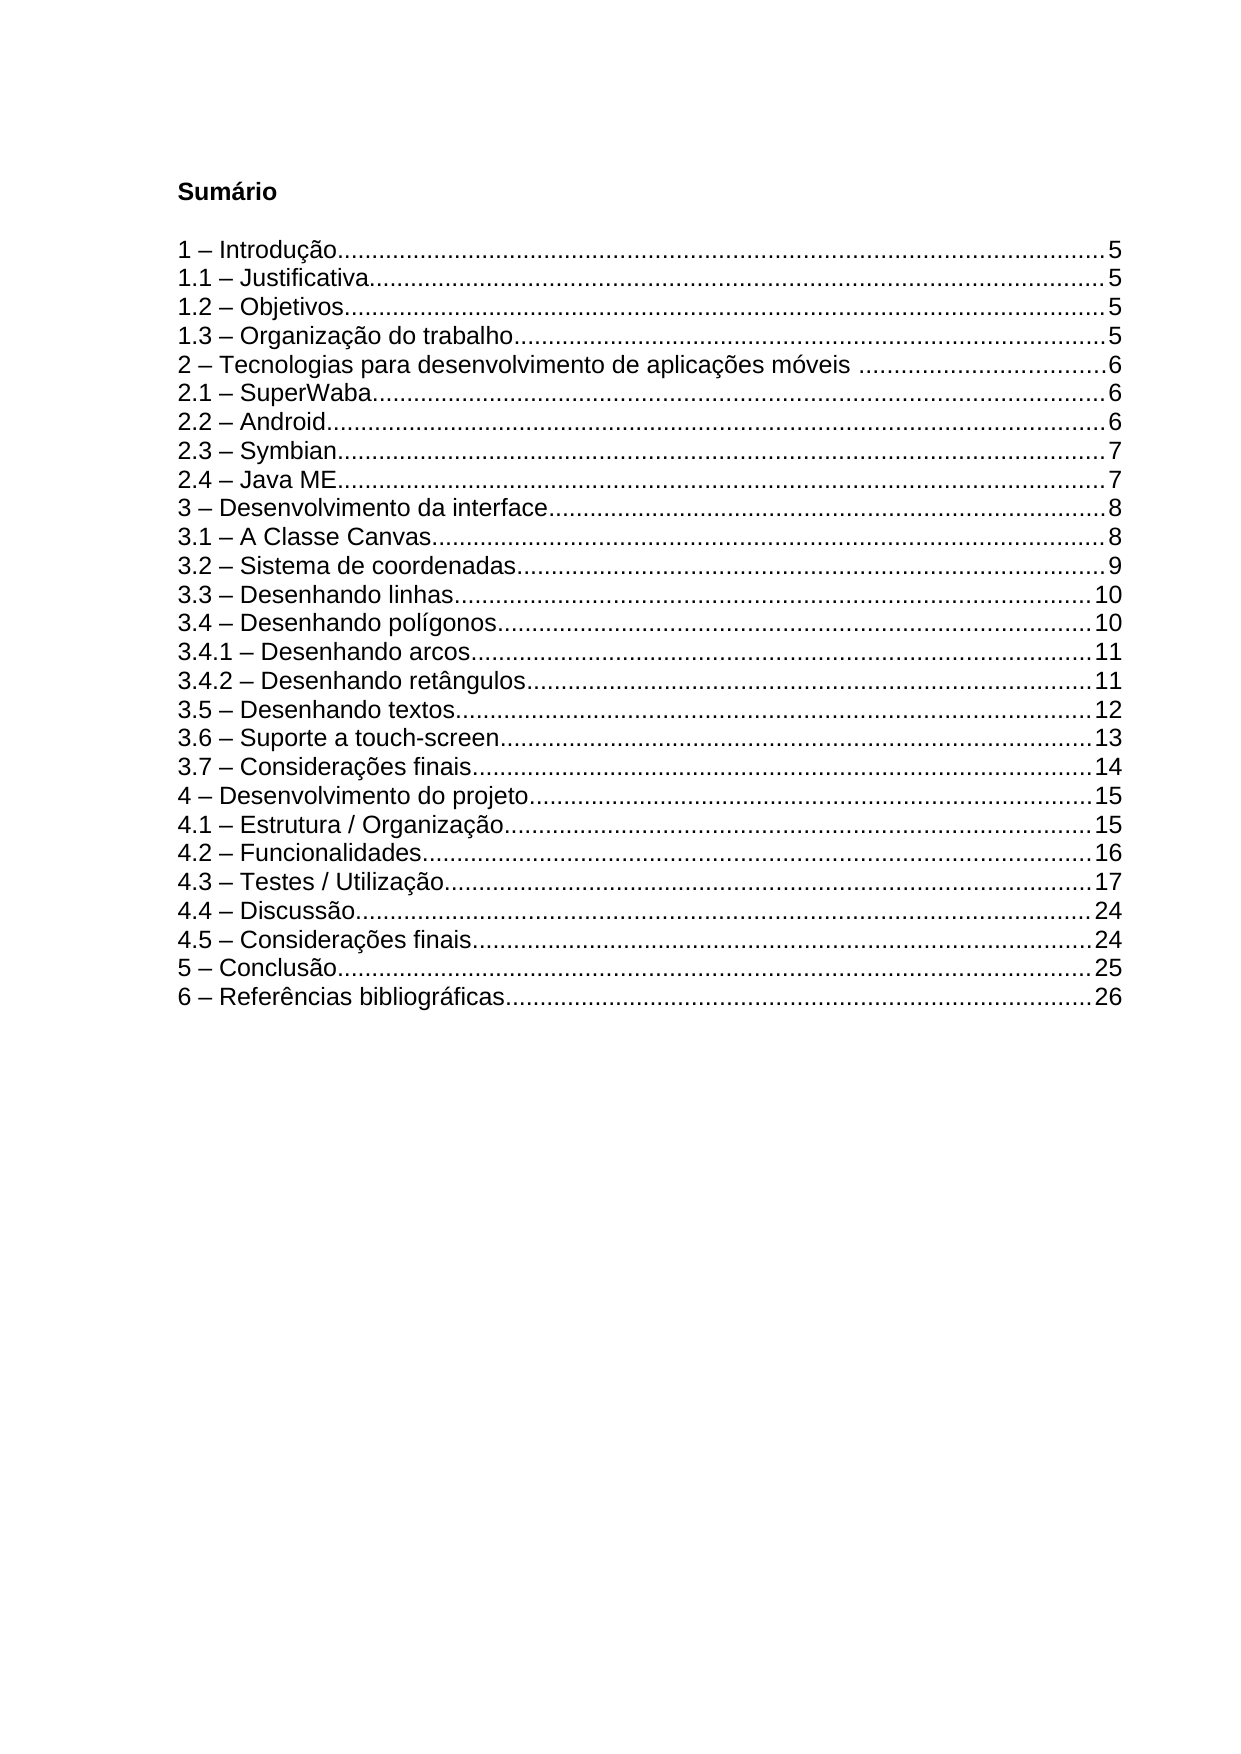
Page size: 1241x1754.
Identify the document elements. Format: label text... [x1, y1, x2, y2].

text 2.3 – Symbian 7 [177, 436, 1122, 465]
text 3.6 – Suporte a touch-screen 13 [177, 723, 1122, 752]
text 2.1 – SuperWaba 6 [177, 378, 1122, 407]
text 1 – Introdução 5 [177, 235, 1122, 263]
text 4.4 – Discussão 24 [177, 896, 1122, 925]
text 4 – Desenvolvimento do projeto 15 [177, 781, 1122, 810]
text 3.1 – A Classe Canvas 8 [177, 522, 1122, 551]
text 4.2 – Funcionalidades 16 [177, 838, 1122, 867]
text 3.5 – Desenhando textos 12 [177, 695, 1122, 723]
text 3.4 – Desenhando polígonos 10 [177, 608, 1122, 637]
text 4.5 – Considerações finais 24 [177, 925, 1122, 953]
text 2 – Tecnologias para desenvolvimento de aplicações móveis 6 [177, 350, 1122, 378]
subtitle Sumário [177, 177, 1122, 206]
text 5 – Conclusão 25 [177, 953, 1122, 982]
text 3 – Desenvolvimento da interface 8 [177, 493, 1122, 522]
text 3.7 – Considerações finais 14 [177, 752, 1122, 781]
text 3.4.1 – Desenhando arcos 11 [177, 637, 1122, 666]
text 1.3 – Organização do trabalho 5 [177, 321, 1122, 350]
text 3.2 – Sistema de coordenadas 9 [177, 551, 1122, 580]
text 1.2 – Objetivos 5 [177, 292, 1122, 321]
text 2.4 – Java ME 7 [177, 465, 1122, 493]
text 6 – Referências bibliográficas 26 [177, 982, 1122, 1011]
text 3.4.2 – Desenhando retângulos 11 [177, 666, 1122, 695]
text 4.1 – Estrutura / Organização 15 [177, 810, 1122, 838]
text 1.1 – Justificativa 5 [177, 263, 1122, 292]
text 2.2 – Android 6 [177, 407, 1122, 436]
text 3.3 – Desenhando linhas 10 [177, 580, 1122, 608]
text 4.3 – Testes / Utilização 17 [177, 867, 1122, 896]
